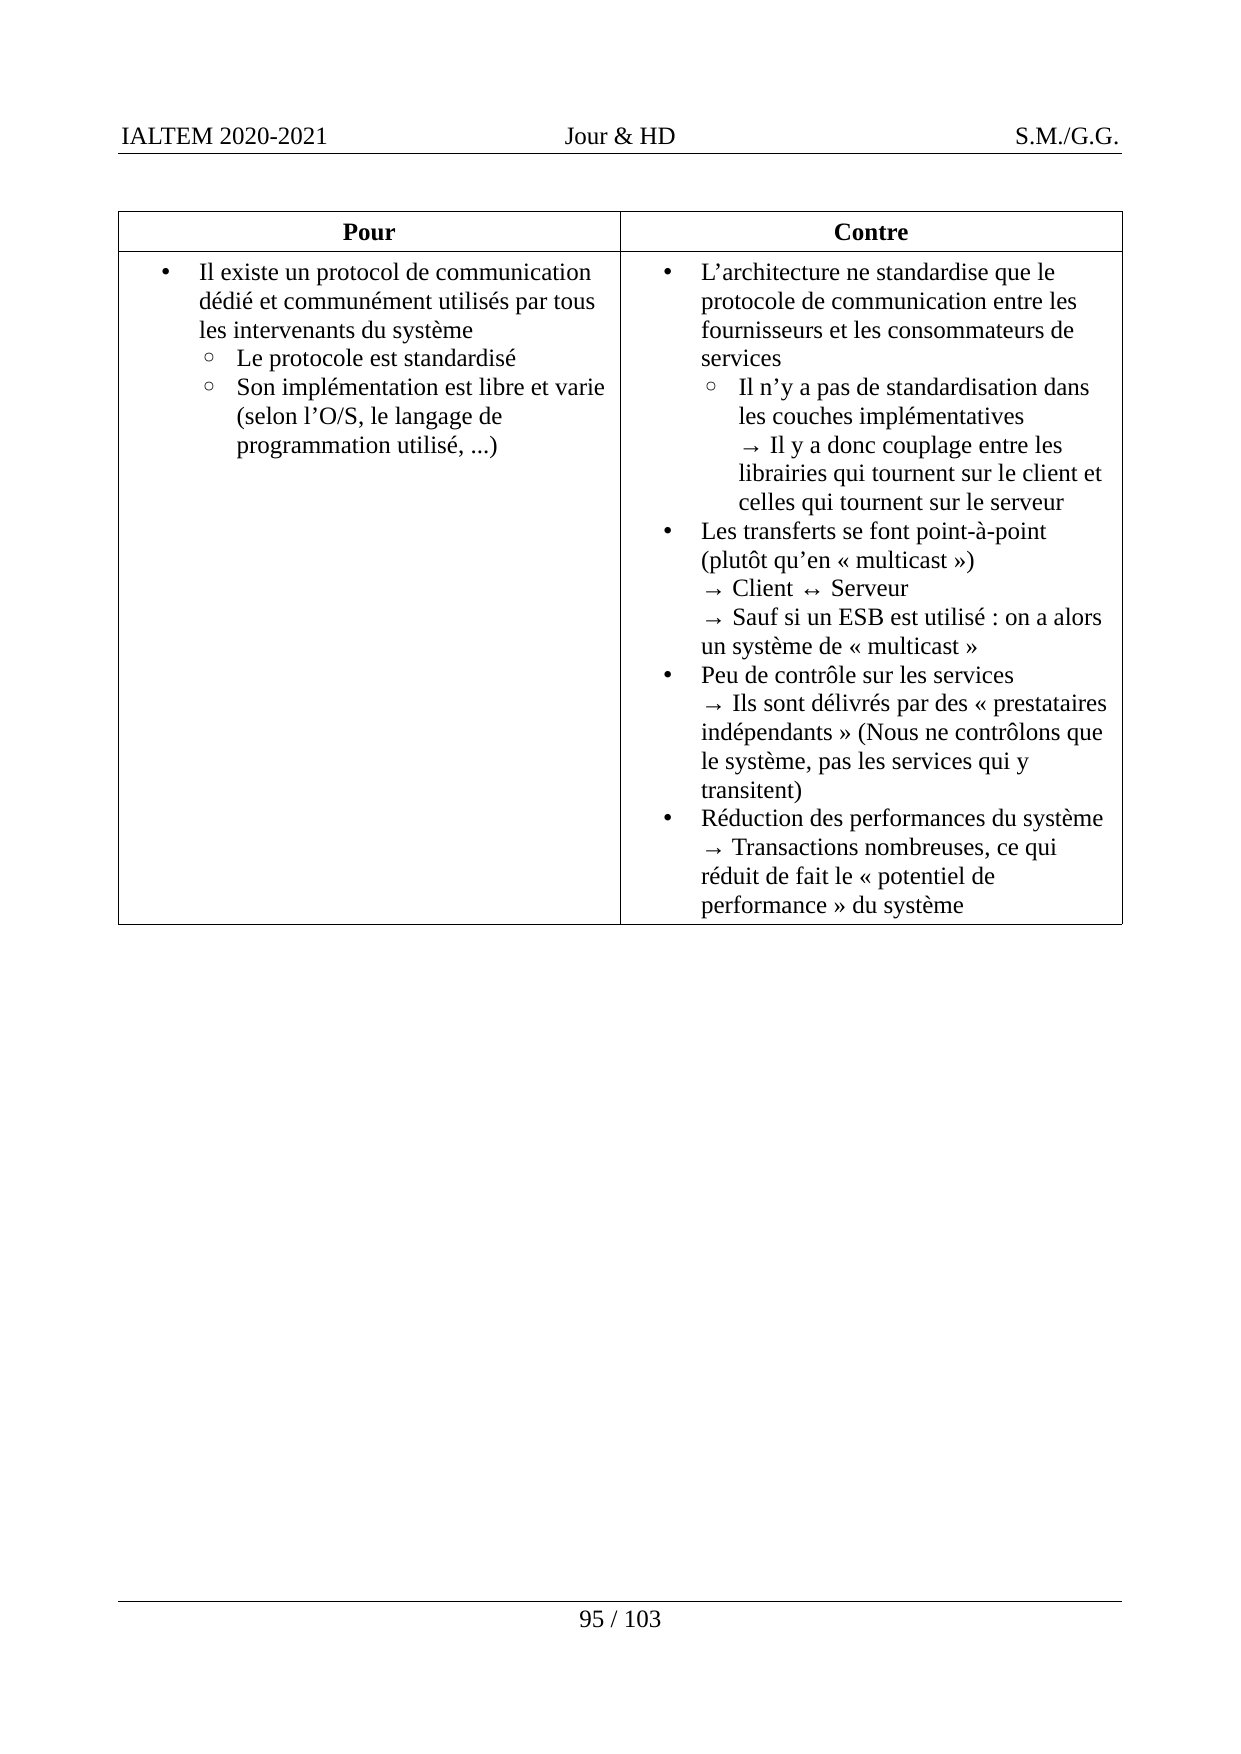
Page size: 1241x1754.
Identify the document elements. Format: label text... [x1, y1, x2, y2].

table_header Contre [621, 212, 1122, 251]
table_header Pour [119, 212, 620, 251]
table_cell Il existe un protocol de communication dédié et communément utilisés par tous les intervenants du système Le protocole est standardisé Son implémentation est libre et varie (selon l’O/S, le langage de programmation utilisé, ...) [119, 252, 620, 924]
table_cell L’architecture ne standardise que le protocole de communication entre les fournisseurs et les consommateurs de services Il n’y a pas de standardisation dans les couches implémentatives → Il y a donc couplage entre les librairies qui tournent sur le client et celles qui tournent sur le serveur Les transferts se font point-à-point (plutôt qu’en « multicast ») → Client ↔ Serveur → Sauf si un ESB est utilisé : on a alors un système de « multicast » Peu de contrôle sur les services → Ils sont délivrés par des « prestataires indépendants » (Nous ne contrôlons que le système, pas les services qui y transitent) Réduction des performances du système → Transactions nombreuses, ce qui réduit de fait le « potentiel de performance » du système [621, 252, 1122, 924]
